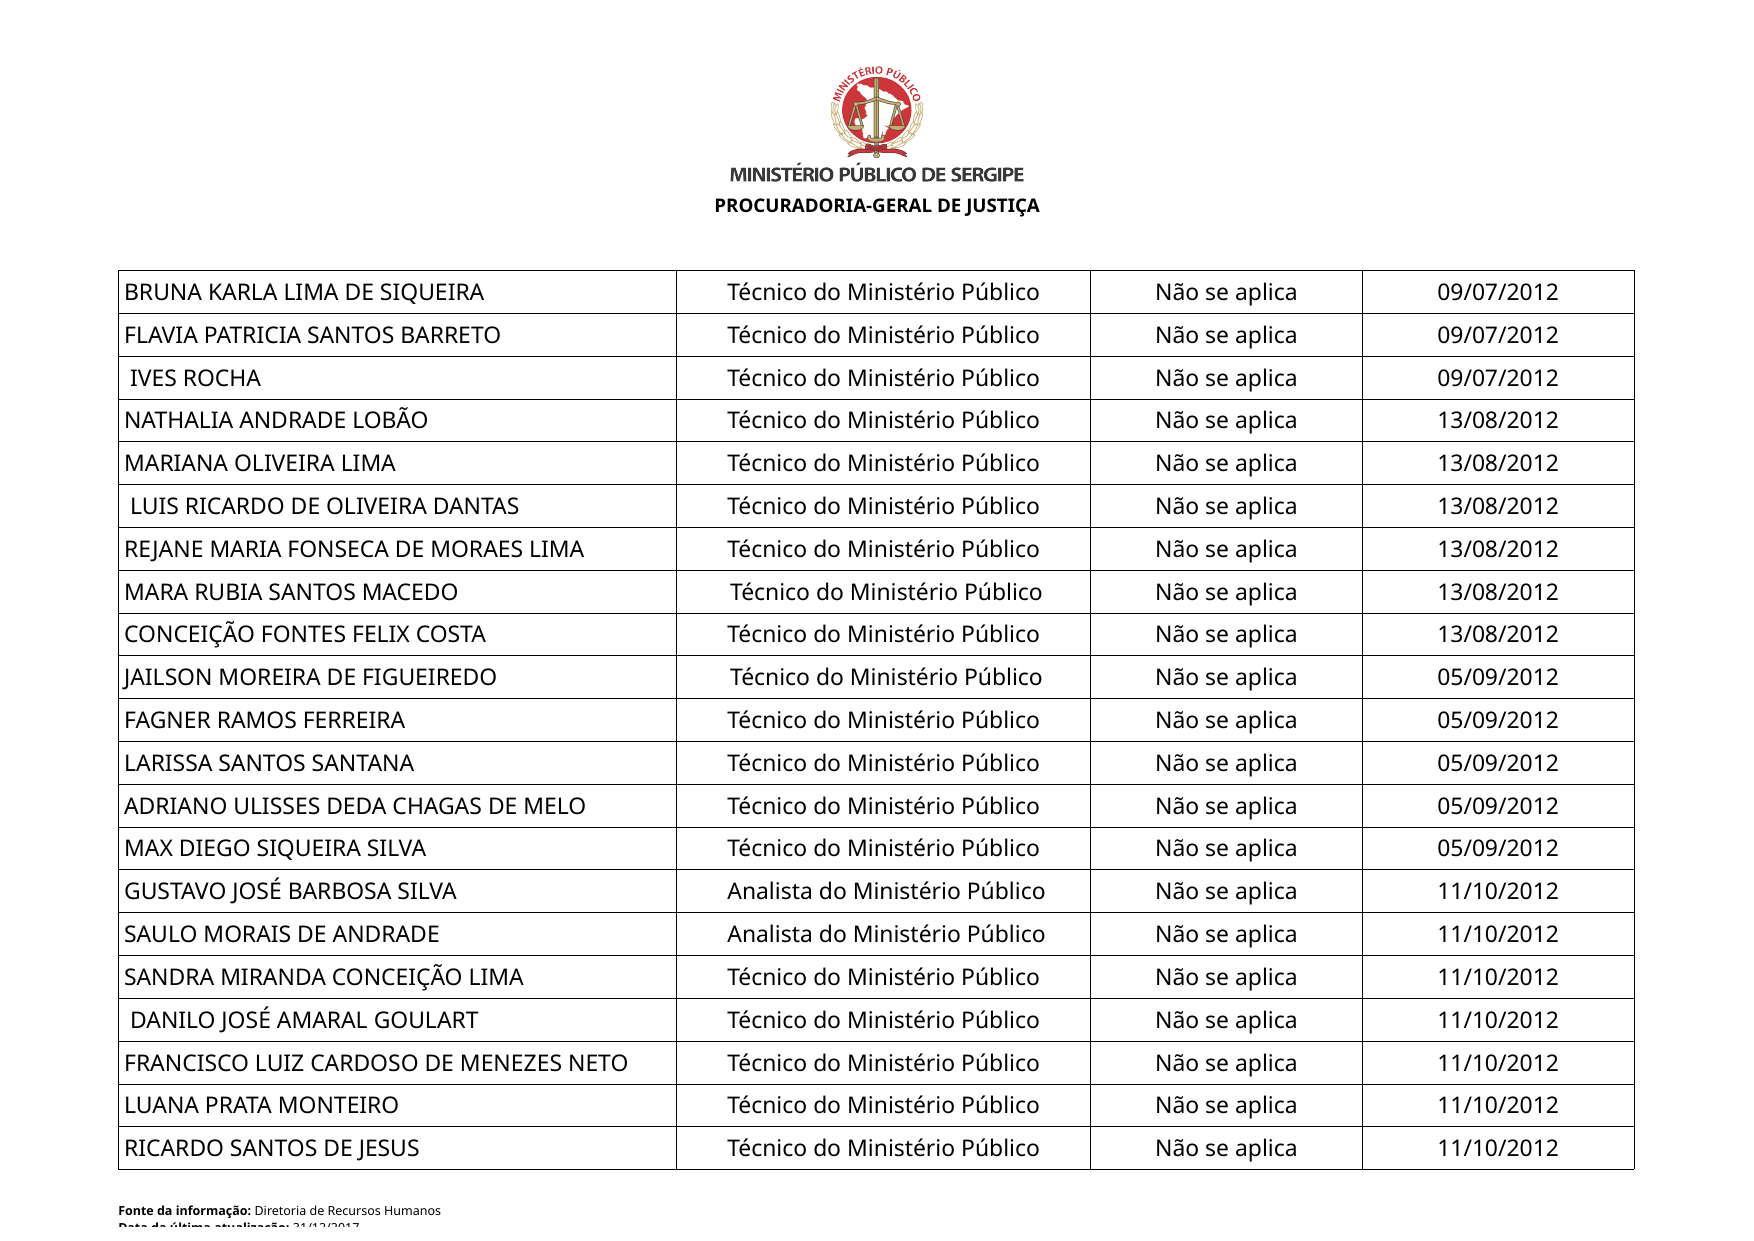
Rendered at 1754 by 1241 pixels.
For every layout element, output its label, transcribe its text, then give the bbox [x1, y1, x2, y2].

table_cell 13/08/2012 [1363, 400, 1634, 441]
table_cell IVES ROCHA [119, 357, 676, 398]
table_cell 05/09/2012 [1363, 828, 1634, 869]
table_cell 05/09/2012 [1363, 742, 1634, 784]
table_cell ADRIANO ULISSES DEDA CHAGAS DE MELO [119, 785, 676, 827]
table_cell Não se aplica [1091, 271, 1362, 313]
table_cell 05/09/2012 [1363, 699, 1634, 741]
table_cell 13/08/2012 [1363, 571, 1634, 612]
table_cell REJANE MARIA FONSECA DE MORAES LIMA [119, 528, 676, 570]
table_cell Não se aplica [1091, 614, 1362, 655]
table_cell Técnico do Ministério Público [677, 314, 1090, 356]
table_cell 05/09/2012 [1363, 656, 1634, 698]
table_cell LUIS RICARDO DE OLIVEIRA DANTAS [119, 485, 676, 527]
table_cell 11/10/2012 [1363, 1085, 1634, 1126]
table_cell Não se aplica [1091, 956, 1362, 998]
table_cell 11/10/2012 [1363, 913, 1634, 955]
table_cell Técnico do Ministério Público [677, 1042, 1090, 1083]
table_cell FAGNER RAMOS FERREIRA [119, 699, 676, 741]
table_cell LUANA PRATA MONTEIRO [119, 1085, 676, 1126]
table_cell 13/08/2012 [1363, 485, 1634, 527]
table_cell FRANCISCO LUIZ CARDOSO DE MENEZES NETO [119, 1042, 676, 1083]
table_cell 05/09/2012 [1363, 785, 1634, 827]
table_cell Não se aplica [1091, 314, 1362, 356]
table_cell Não se aplica [1091, 1085, 1362, 1126]
table_cell Não se aplica [1091, 485, 1362, 527]
table_cell 13/08/2012 [1363, 528, 1634, 570]
table_cell Não se aplica [1091, 999, 1362, 1041]
table_cell Não se aplica [1091, 442, 1362, 484]
table_cell Não se aplica [1091, 1127, 1362, 1169]
table_cell Técnico do Ministério Público [677, 699, 1090, 741]
table_cell 09/07/2012 [1363, 357, 1634, 398]
table_cell 13/08/2012 [1363, 614, 1634, 655]
table_cell MAX DIEGO SIQUEIRA SILVA [119, 828, 676, 869]
table_cell Técnico do Ministério Público [677, 999, 1090, 1041]
table_cell 13/08/2012 [1363, 442, 1634, 484]
table_cell SANDRA MIRANDA CONCEIÇÃO LIMA [119, 956, 676, 998]
table_cell Não se aplica [1091, 1042, 1362, 1083]
table_cell JAILSON MOREIRA DE FIGUEIREDO [119, 656, 676, 698]
table_cell Técnico do Ministério Público [677, 528, 1090, 570]
picture [730, 66, 1024, 185]
table_cell Técnico do Ministério Público [677, 485, 1090, 527]
table_cell FLAVIA PATRICIA SANTOS BARRETO [119, 314, 676, 356]
table_cell Técnico do Ministério Público [677, 400, 1090, 441]
table_cell Analista do Ministério Público [677, 870, 1090, 912]
table_cell 11/10/2012 [1363, 956, 1634, 998]
table_cell BRUNA KARLA LIMA DE SIQUEIRA [119, 271, 676, 313]
table_cell Não se aplica [1091, 357, 1362, 398]
table_cell Não se aplica [1091, 785, 1362, 827]
table_cell MARA RUBIA SANTOS MACEDO [119, 571, 676, 612]
table_cell DANILO JOSÉ AMARAL GOULART [119, 999, 676, 1041]
table_cell GUSTAVO JOSÉ BARBOSA SILVA [119, 870, 676, 912]
table_cell NATHALIA ANDRADE LOBÃO [119, 400, 676, 441]
table_cell Técnico do Ministério Público [677, 614, 1090, 655]
table_cell Não se aplica [1091, 870, 1362, 912]
table_cell Não se aplica [1091, 742, 1362, 784]
table_cell Técnico do Ministério Público [677, 442, 1090, 484]
table_cell 11/10/2012 [1363, 1127, 1634, 1169]
table_cell Técnico do Ministério Público [677, 656, 1090, 698]
table_cell Não se aplica [1091, 913, 1362, 955]
table_cell Técnico do Ministério Público [677, 956, 1090, 998]
table_cell Não se aplica [1091, 656, 1362, 698]
table_cell Técnico do Ministério Público [677, 828, 1090, 869]
table_cell RICARDO SANTOS DE JESUS [119, 1127, 676, 1169]
table_cell Não se aplica [1091, 699, 1362, 741]
table_cell 09/07/2012 [1363, 271, 1634, 313]
table_cell Técnico do Ministério Público [677, 1085, 1090, 1126]
table_cell Analista do Ministério Público [677, 913, 1090, 955]
table_cell Técnico do Ministério Público [677, 785, 1090, 827]
table_cell Técnico do Ministério Público [677, 357, 1090, 398]
table_cell MARIANA OLIVEIRA LIMA [119, 442, 676, 484]
table_cell Técnico do Ministério Público [677, 571, 1090, 612]
table_cell LARISSA SANTOS SANTANA [119, 742, 676, 784]
table_cell SAULO MORAIS DE ANDRADE [119, 913, 676, 955]
table_cell Não se aplica [1091, 571, 1362, 612]
table_cell 09/07/2012 [1363, 314, 1634, 356]
table_cell 11/10/2012 [1363, 870, 1634, 912]
table_cell Não se aplica [1091, 828, 1362, 869]
table_cell Não se aplica [1091, 400, 1362, 441]
table_cell Técnico do Ministério Público [677, 1127, 1090, 1169]
table_cell 11/10/2012 [1363, 999, 1634, 1041]
table_cell Técnico do Ministério Público [677, 742, 1090, 784]
table_cell Não se aplica [1091, 528, 1362, 570]
table_cell CONCEIÇÃO FONTES FELIX COSTA [119, 614, 676, 655]
table_cell 11/10/2012 [1363, 1042, 1634, 1083]
table_cell Técnico do Ministério Público [677, 271, 1090, 313]
